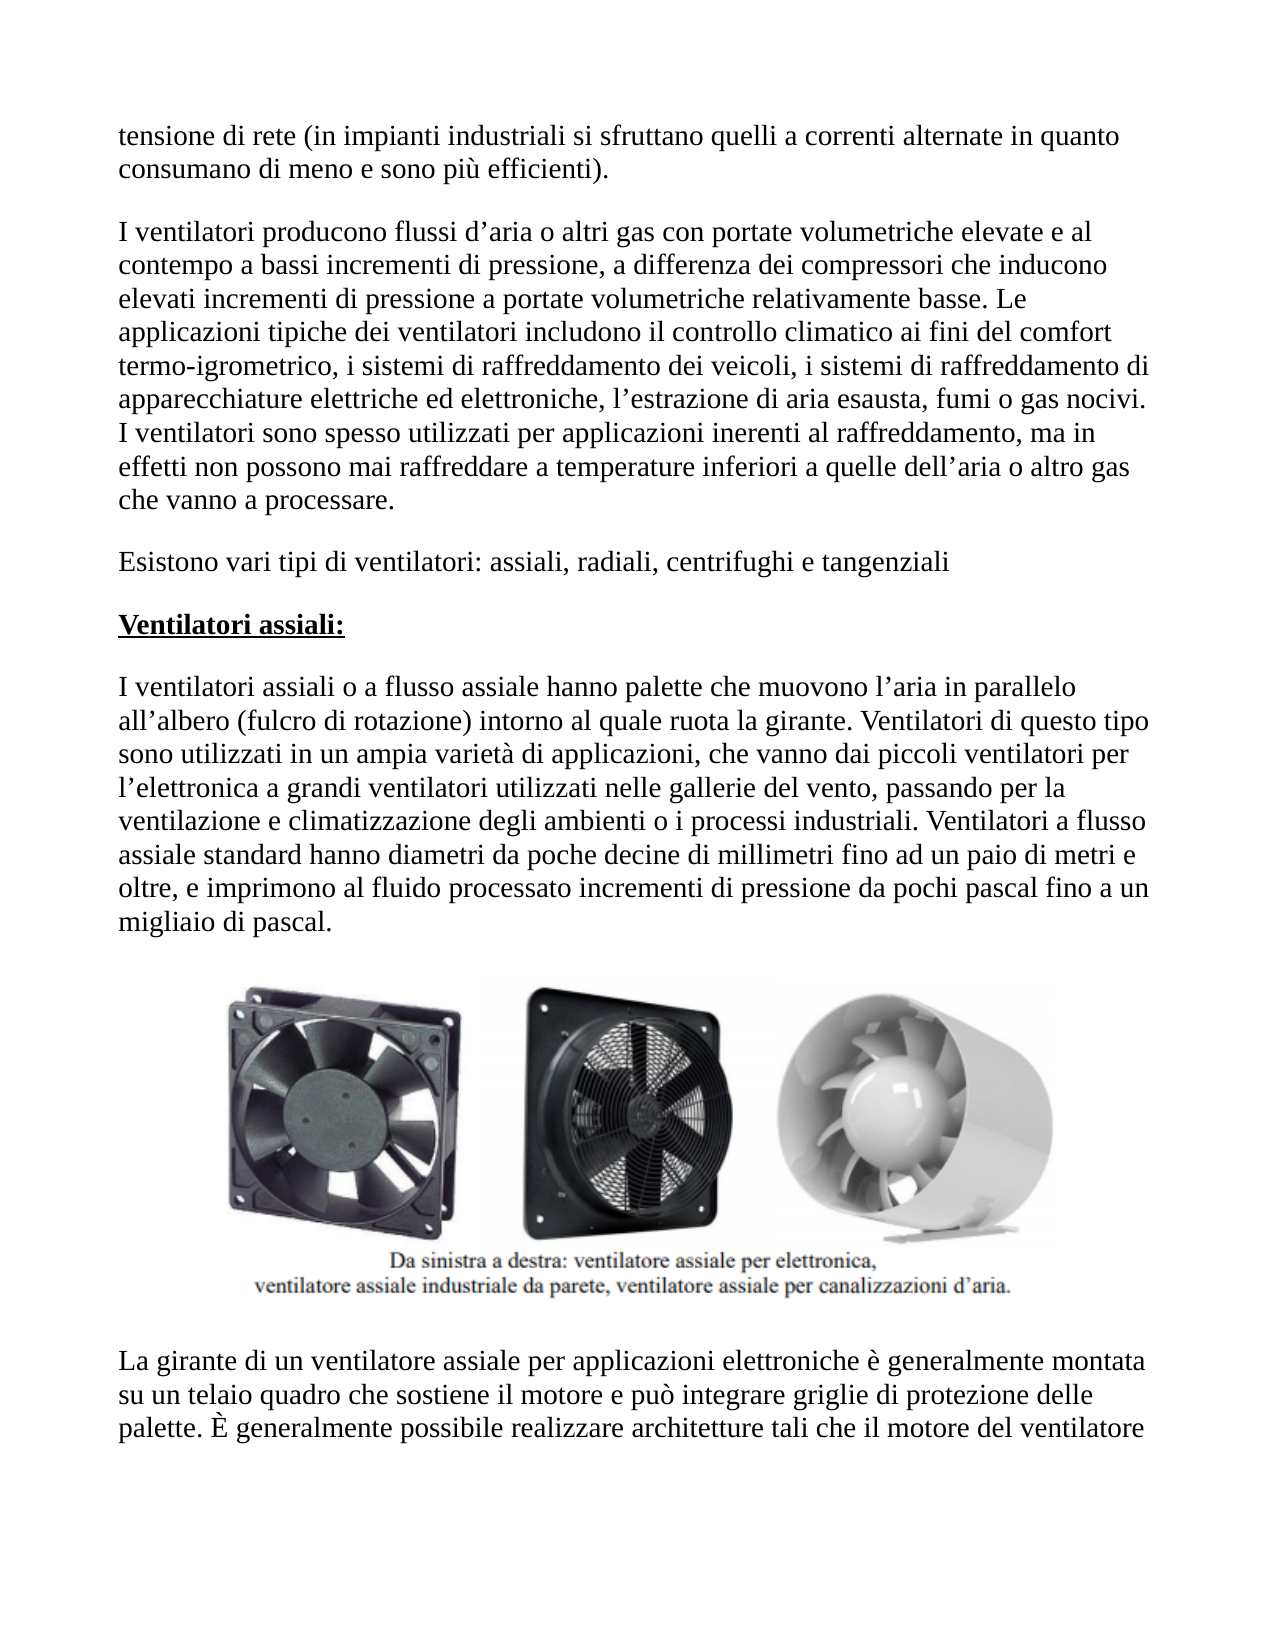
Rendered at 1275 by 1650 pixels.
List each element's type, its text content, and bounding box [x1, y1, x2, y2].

text tensione di rete (in impianti industriali si sfruttano quelli a correnti alternate in quanto consumano di meno e sono più efficienti). [118, 118, 1157, 185]
text I ventilatori assiali o a flusso assiale hanno palette che muovono l’aria in parallelo all’albero (fulcro di rotazione) intorno al quale ruota la girante. Ventilatori di questo tipo sono utilizzati in un ampia varietà di applicazioni, che vanno dai piccoli ventilatori per l’elettronica a grandi ventilatori utilizzati nelle gallerie del vento, passando per la ventilazione e climatizzazione degli ambienti o i processi industriali. Ventilatori a flusso assiale standard hanno diametri da poche decine di millimetri fino ad un paio di metri e oltre, e imprimono al fluido processato incrementi di pressione da pochi pascal fino a un migliaio di pascal. [118, 669, 1157, 937]
text I ventilatori producono flussi d’aria o altri gas con portate volumetriche elevate e al contempo a bassi incrementi di pressione, a differenza dei compressori che inducono elevati incrementi di pressione a portate volumetriche relativamente basse. Le applicazioni tipiche dei ventilatori includono il controllo climatico ai fini del comfort termo-igrometrico, i sistemi di raffreddamento dei veicoli, i sistemi di raffreddamento di apparecchiature elettriche ed elettroniche, l’estrazione di aria esausta, fumi o gas nocivi. I ventilatori sono spesso utilizzati per applicazioni inerenti al raffreddamento, ma in effetti non possono mai raffreddare a temperature inferiori a quelle dell’aria o altro gas che vanno a processare. [118, 214, 1157, 516]
text La girante di un ventilatore assiale per applicazioni elettroniche è generalmente montata su un telaio quadro che sostiene il motore e può integrare griglie di protezione delle palette. È generalmente possibile realizzare architetture tali che il motore del ventilatore [118, 1343, 1157, 1444]
picture [207, 966, 1068, 1315]
text Ventilatori assiali: [118, 607, 1157, 640]
text Esistono vari tipi di ventilatori: assiali, radiali, centrifughi e tangenziali [118, 544, 1157, 578]
